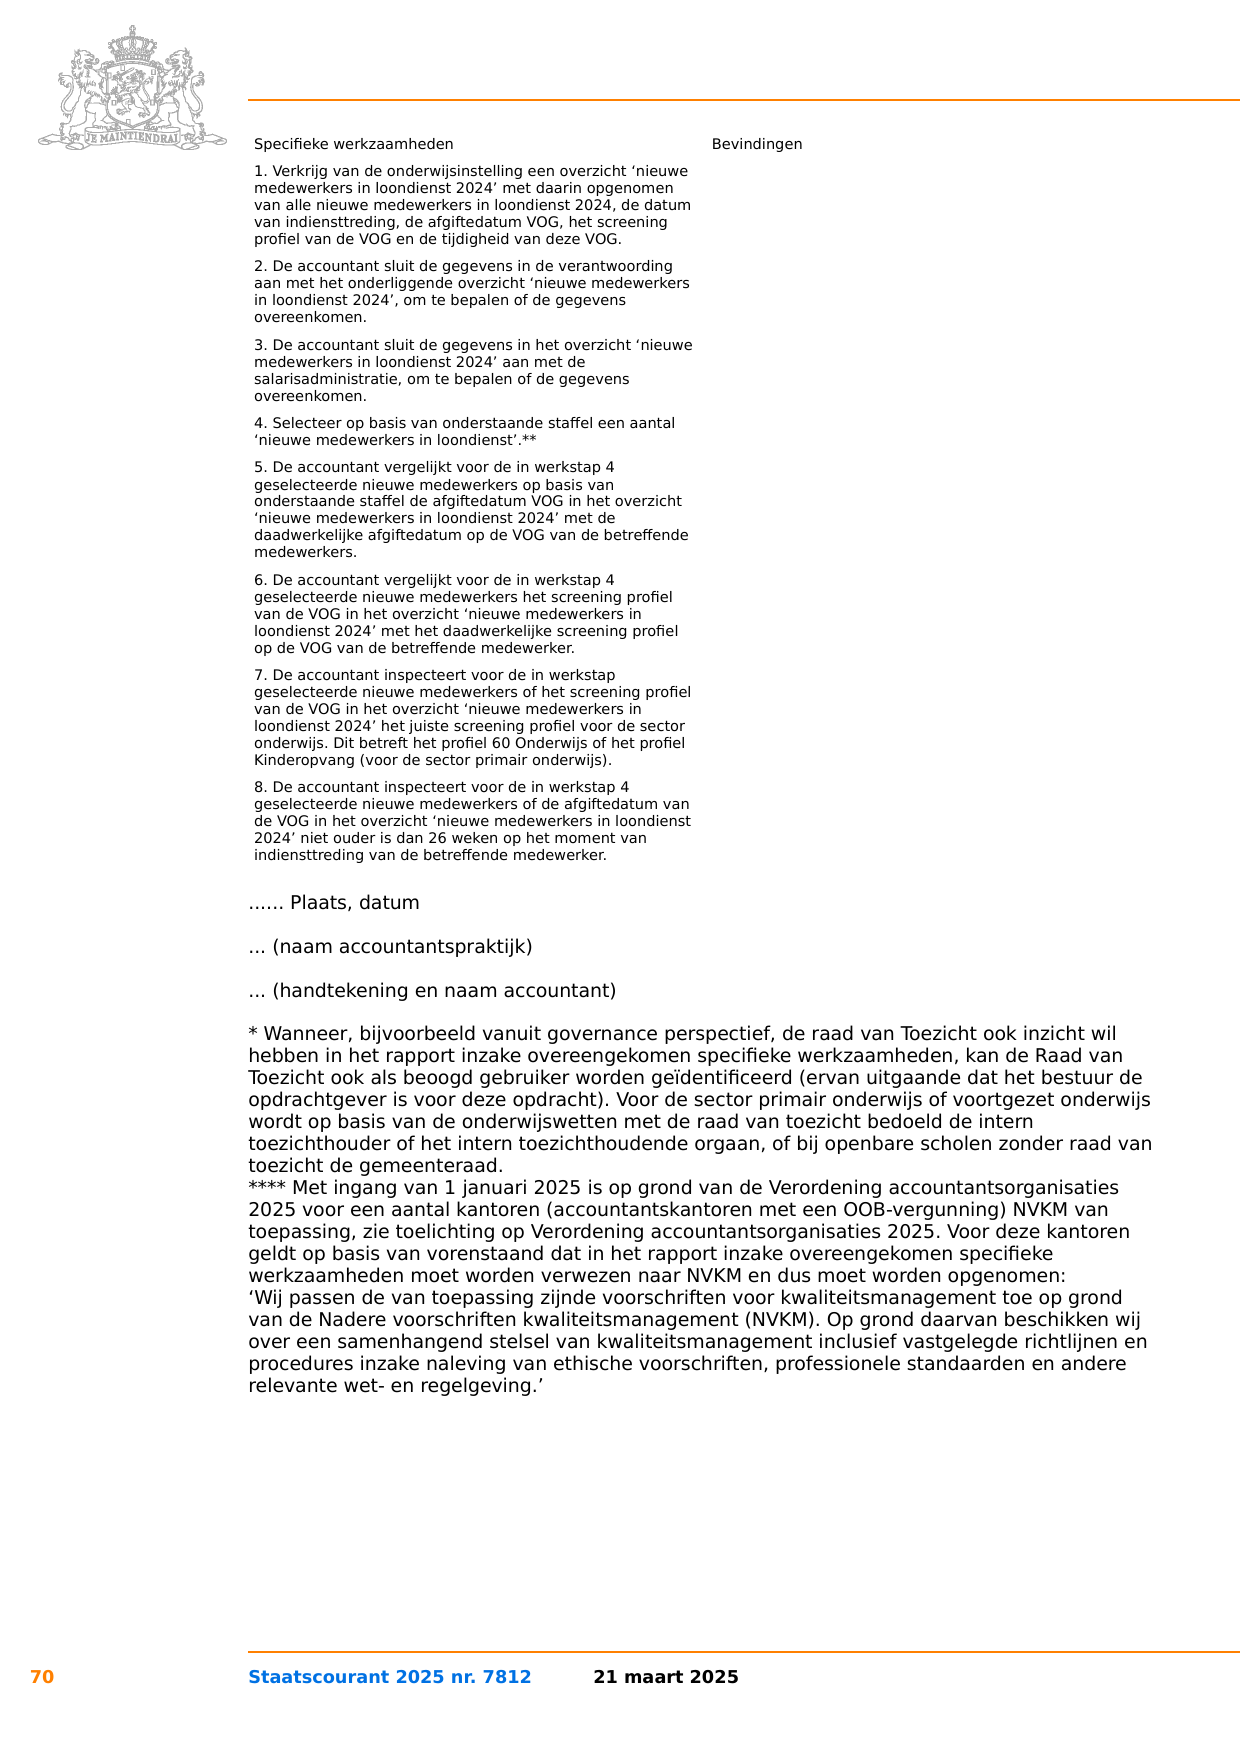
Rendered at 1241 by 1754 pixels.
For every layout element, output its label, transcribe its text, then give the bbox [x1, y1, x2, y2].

table_cell 5. De accountant vergelijkt voor de in werkstap 4 geselecteerde nieuwe medewerkers op basis van onderstaande staffel de afgiftedatum VOG in het overzicht ‘nieuwe medewerkers in loondienst 2024’ met de daadwerkelijke afgiftedatum op de VOG van de betreffende medewerkers. [249, 455, 705, 566]
text **** Met ingang van 1 januari 2025 is op grond van de Verordening accountantsorganisaties 2025 voor een aantal kantoren (accountantskantoren met een OOB-vergunning) NVKM van toepassing, zie toelichting op Verordening accountantsorganisaties 2025. Voor deze kantoren geldt op basis van vorenstaand dat in het rapport inzake overeengekomen specifieke werkzaamheden moet worden verwezen naar NVKM en dus moet worden opgenomen: [248, 1177, 1163, 1287]
table_header Bevindingen [706, 131, 1163, 157]
text ... (handtekening en naam accountant) [248, 979, 1163, 1001]
table_cell [706, 567, 1163, 661]
text ...... Plaats, datum [248, 892, 1163, 914]
table_cell [706, 410, 1163, 454]
table_cell 8. De accountant inspecteert voor de in werkstap 4 geselecteerde nieuwe medewerkers of de afgiftedatum van de VOG in het overzicht ‘nieuwe medewerkers in loondienst 2024’ niet ouder is dan 26 weken op het moment van indiensttreding van de betreffende medewerker. [249, 775, 705, 869]
table_header Specifieke werkzaamheden [249, 131, 705, 157]
text ... (naam accountantspraktijk) [248, 936, 1163, 958]
table_cell [706, 775, 1163, 869]
table_cell 3. De accountant sluit de gegevens in het overzicht ‘nieuwe medewerkers in loondienst 2024’ aan met de salarisadministratie, om te bepalen of de gegevens overeenkomen. [249, 332, 705, 409]
table_cell 1. Verkrijg van de onderwijsinstelling een overzicht ‘nieuwe medewerkers in loondienst 2024’ met daarin opgenomen van alle nieuwe medewerkers in loondienst 2024, de datum van indiensttreding, de afgiftedatum VOG, het screening profiel van de VOG en de tijdigheid van deze VOG. [249, 158, 705, 253]
table_cell [706, 332, 1163, 409]
table_cell 2. De accountant sluit de gegevens in de verantwoording aan met het onderliggende overzicht ‘nieuwe medewerkers in loondienst 2024’, om te bepalen of de gegevens overeenkomen. [249, 254, 705, 331]
table_cell 4. Selecteer op basis van onderstaande staffel een aantal ‘nieuwe medewerkers in loondienst’.** [249, 410, 705, 454]
table_cell 7. De accountant inspecteert voor de in werkstap geselecteerde nieuwe medewerkers of het screening profiel van de VOG in het overzicht ‘nieuwe medewerkers in loondienst 2024’ het juiste screening profiel voor de sector onderwijs. Dit betreft het profiel 60 Onderwijs of het profiel Kinderopvang (voor de sector primair onderwijs). [249, 662, 705, 773]
text ‘Wij passen de van toepassing zijnde voorschriften voor kwaliteitsmanagement toe op grond van de Nadere voorschriften kwaliteitsmanagement (NVKM). Op grond daarvan beschikken wij over een samenhangend stelsel van kwaliteitsmanagement inclusief vastgelegde richtlijnen en procedures inzake naleving van ethische voorschriften, professionele standaarden en andere relevante wet- en regelgeving.’ [248, 1287, 1163, 1397]
picture [38, 25, 227, 150]
table_cell [706, 662, 1163, 773]
text * Wanneer, bijvoorbeeld vanuit governance perspectief, de raad van Toezicht ook inzicht wil hebben in het rapport inzake overeengekomen specifieke werkzaamheden, kan de Raad van Toezicht ook als beoogd gebruiker worden geïdentificeerd (ervan uitgaande dat het bestuur de opdrachtgever is voor deze opdracht). Voor de sector primair onderwijs of voortgezet onderwijs wordt op basis van de onderwijswetten met de raad van toezicht bedoeld de intern toezichthouder of het intern toezichthoudende orgaan, of bij openbare scholen zonder raad van toezicht de gemeenteraad. [248, 1023, 1163, 1177]
table_cell 6. De accountant vergelijkt voor de in werkstap 4 geselecteerde nieuwe medewerkers het screening profiel van de VOG in het overzicht ‘nieuwe medewerkers in loondienst 2024’ met het daadwerkelijke screening profiel op de VOG van de betreffende medewerker. [249, 567, 705, 661]
table_cell [706, 254, 1163, 331]
table_cell [706, 158, 1163, 253]
table_cell [706, 455, 1163, 566]
